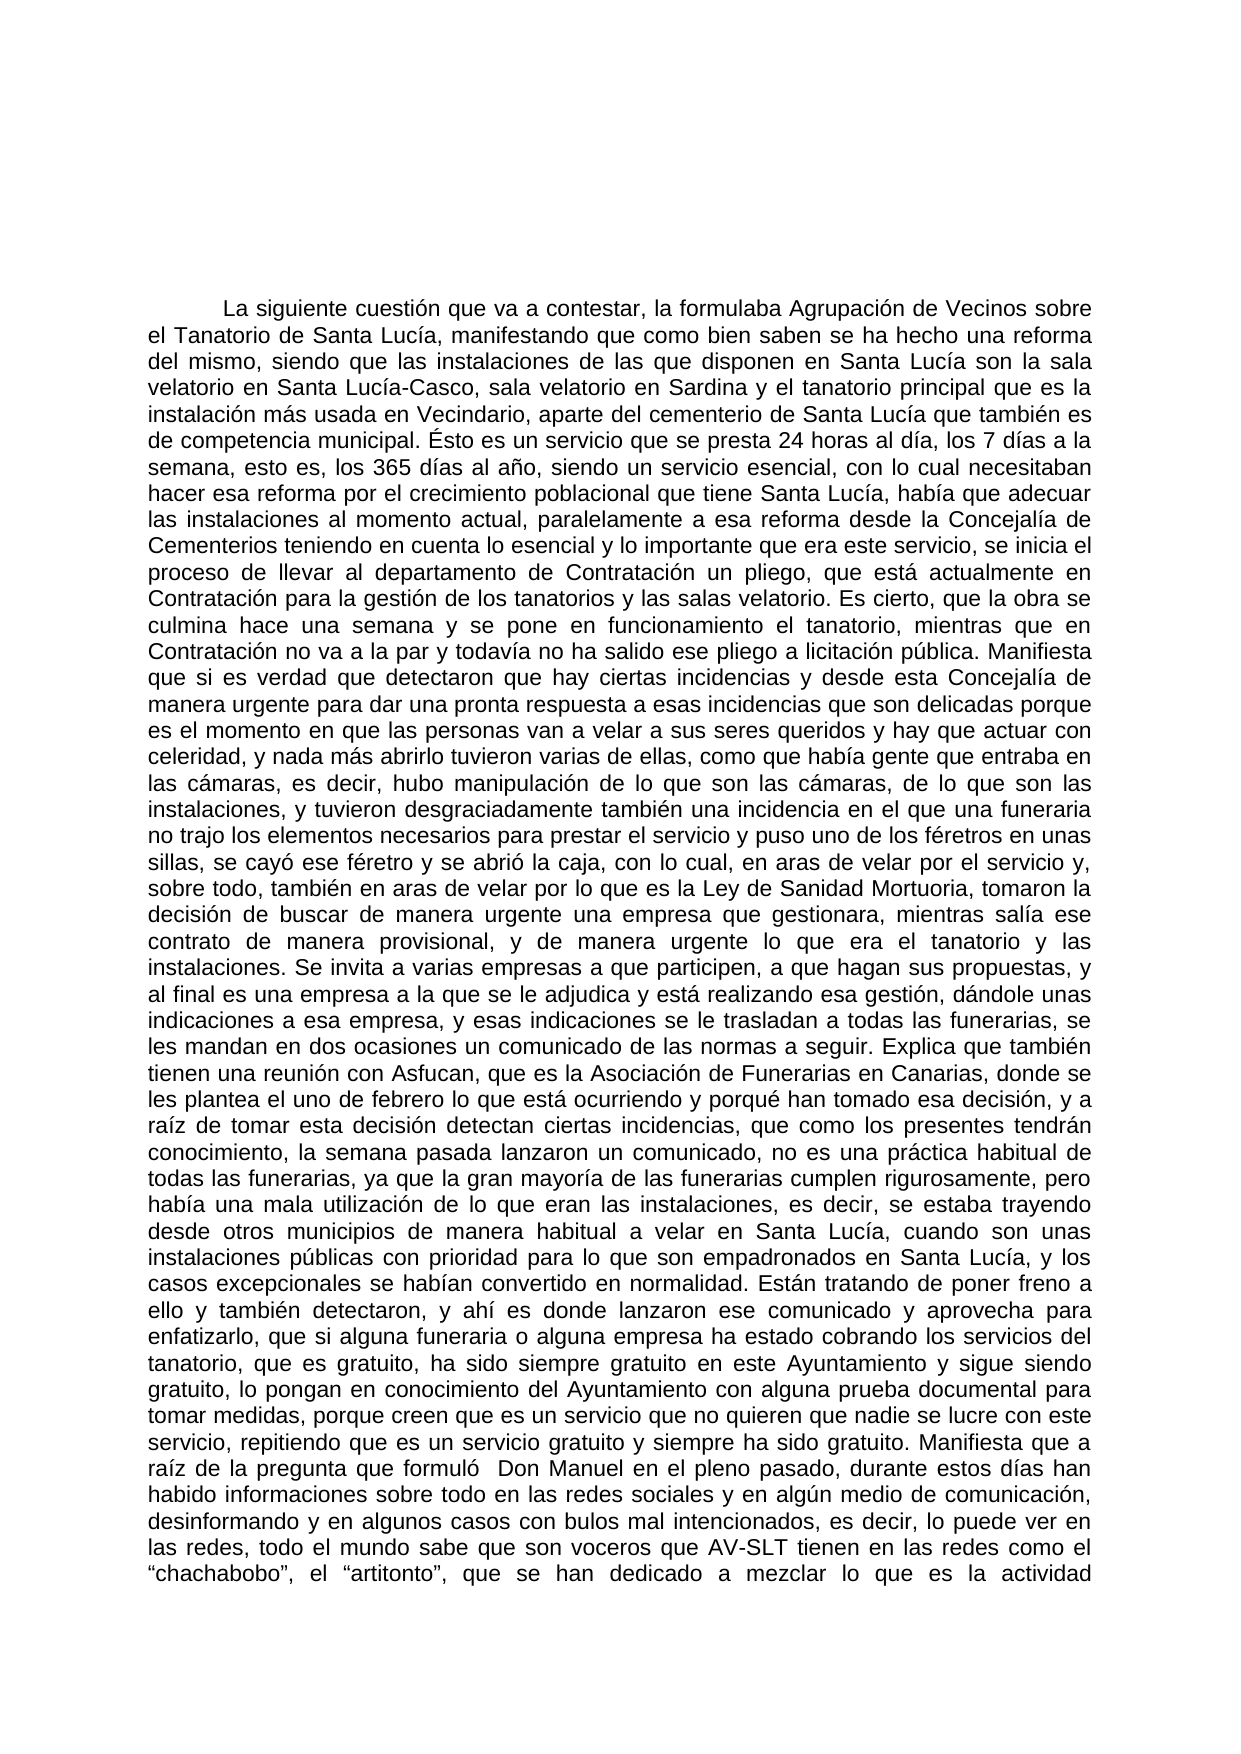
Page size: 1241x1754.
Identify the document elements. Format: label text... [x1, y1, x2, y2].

text La siguiente cuestión que va a contestar, la formulaba Agrupación de Vecinos sobre el Tanatorio de Santa Lucía, manifestando que como bien saben se ha hecho una reforma del mismo, siendo que las instalaciones de las que disponen en Santa Lucía son la sala velatorio en Santa Lucía-Casco, sala velatorio en Sardina y el tanatorio principal que es la instalación más usada en Vecindario, aparte del cementerio de Santa Lucía que también es de competencia municipal. Ésto es un servicio que se presta 24 horas al día, los 7 días a la semana, esto es, los 365 días al año, siendo un servicio esencial, con lo cual necesitaban hacer esa reforma por el crecimiento poblacional que tiene Santa Lucía, había que adecuar las instalaciones al momento actual, paralelamente a esa reforma desde la Concejalía de Cementerios teniendo en cuenta lo esencial y lo importante que era este servicio, se inicia el proceso de llevar al departamento de Contratación un pliego, que está actualmente en Contratación para la gestión de los tanatorios y las salas velatorio. Es cierto, que la obra se culmina hace una semana y se pone en funcionamiento el tanatorio, mientras que en Contratación no va a la par y todavía no ha salido ese pliego a licitación pública. Manifiesta que si es verdad que detectaron que hay ciertas incidencias y desde esta Concejalía de manera urgente para dar una pronta respuesta a esas incidencias que son delicadas porque es el momento en que las personas van a velar a sus seres queridos y hay que actuar con celeridad, y nada más abrirlo tuvieron varias de ellas, como que había gente que entraba en las cámaras, es decir, hubo manipulación de lo que son las cámaras, de lo que son las instalaciones, y tuvieron desgraciadamente también una incidencia en el que una funeraria no trajo los elementos necesarios para prestar el servicio y puso uno de los féretros en unas sillas, se cayó ese féretro y se abrió la caja, con lo cual, en aras de velar por el servicio y, sobre todo, también en aras de velar por lo que es la Ley de Sanidad Mortuoria, tomaron la decisión de buscar de manera urgente una empresa que gestionara, mientras salía ese contrato de manera provisional, y de manera urgente lo que era el tanatorio y las instalaciones. Se invita a varias empresas a que participen, a que hagan sus propuestas, y al final es una empresa a la que se le adjudica y está realizando esa gestión, dándole unas indicaciones a esa empresa, y esas indicaciones se le trasladan a todas las funerarias, se les mandan en dos ocasiones un comunicado de las normas a seguir. Explica que también tienen una reunión con Asfucan, que es la Asociación de Funerarias en Canarias, donde se les plantea el uno de febrero lo que está ocurriendo y porqué han tomado esa decisión, y a raíz de tomar esta decisión detectan ciertas incidencias, que como los presentes tendrán conocimiento, la semana pasada lanzaron un comunicado, no es una práctica habitual de todas las funerarias, ya que la gran mayoría de las funerarias cumplen rigurosamente, pero había una mala utilización de lo que eran las instalaciones, es decir, se estaba trayendo desde otros municipios de manera habitual a velar en Santa Lucía, cuando son unas instalaciones públicas con prioridad para lo que son empadronados en Santa Lucía, y los casos excepcionales se habían convertido en normalidad. Están tratando de poner freno a ello y también detectaron, y ahí es donde lanzaron ese comunicado y aprovecha para enfatizarlo, que si alguna funeraria o alguna empresa ha estado cobrando los servicios del tanatorio, que es gratuito, ha sido siempre gratuito en este Ayuntamiento y sigue siendo gratuito, lo pongan en conocimiento del Ayuntamiento con alguna prueba documental para tomar medidas, porque creen que es un servicio que no quieren que nadie se lucre con este servicio, repitiendo que es un servicio gratuito y siempre ha sido gratuito. Manifiesta que a raíz de la pregunta que formuló Don Manuel en el pleno pasado, durante estos días han habido informaciones sobre todo en las redes sociales y en algún medio de comunicación, desinformando y en algunos casos con bulos mal intencionados, es decir, lo puede ver en las redes, todo el mundo sabe que son voceros que AV-SLT tienen en las redes como el “chachabobo”, el “artitonto”, que se han dedicado a mezclar lo que es la actividad [148, 295, 1092, 1587]
